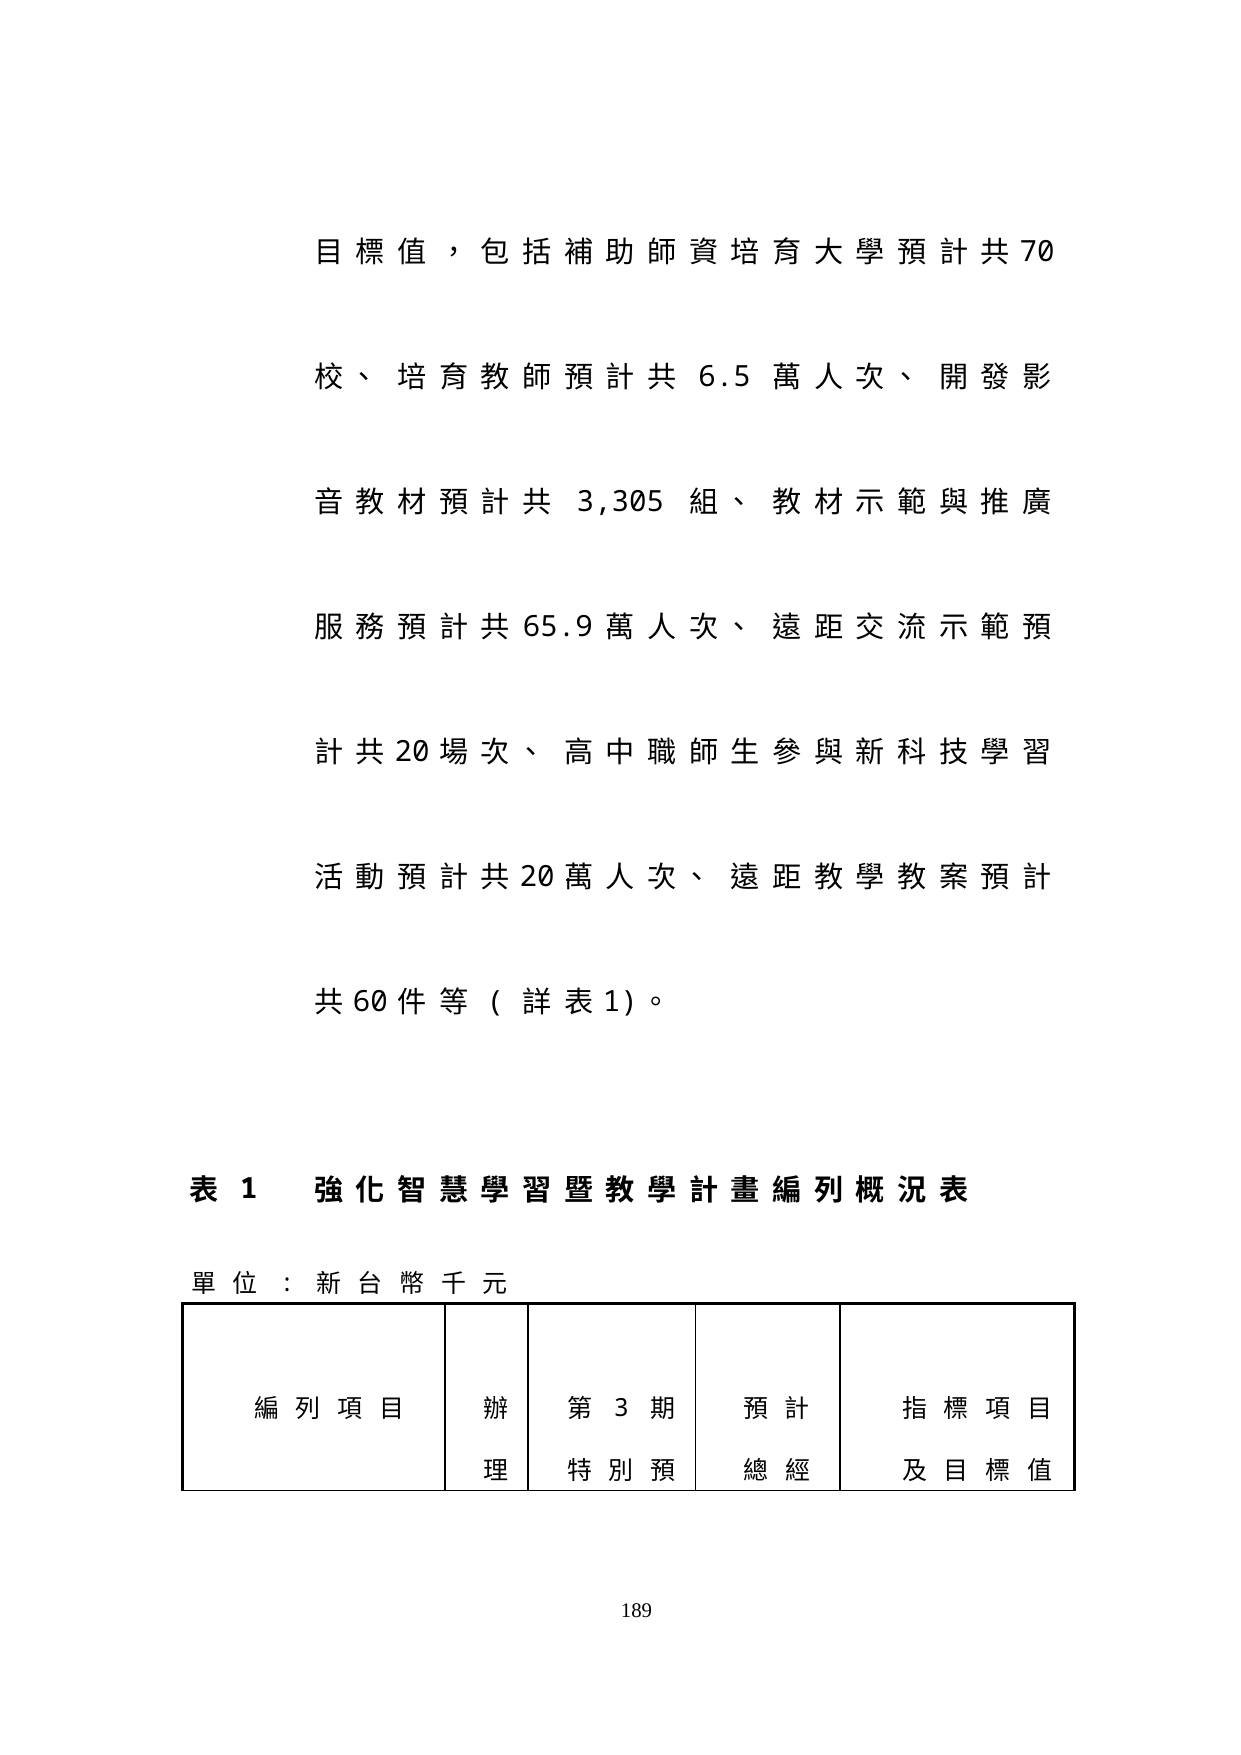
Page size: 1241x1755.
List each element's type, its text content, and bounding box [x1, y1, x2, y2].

text 目標值，包括補助師資培育大學預計共70校、培育教師預計共6.5萬人次、開發影音教材預計共3,305組、教材示範與推廣服務預計共65.9萬人次、遠距交流示範預計共20場次、高中職師生參與新科技學習活動預計共20萬人次、遠距教學教案預計共60件等(詳表1)。 [271, 177, 1058, 1052]
table_header 預計 總經 [696, 1305, 839, 1490]
table_header 指標項目及目標值 [841, 1305, 1073, 1490]
table_header 辦理 [446, 1305, 527, 1490]
text 表1 強化智慧學習暨教學計畫編列概況表 單位:新台幣千元 [183, 1115, 1058, 1302]
table_header 第3期特別預 [529, 1305, 695, 1490]
table_header 編列項目 [184, 1305, 444, 1490]
